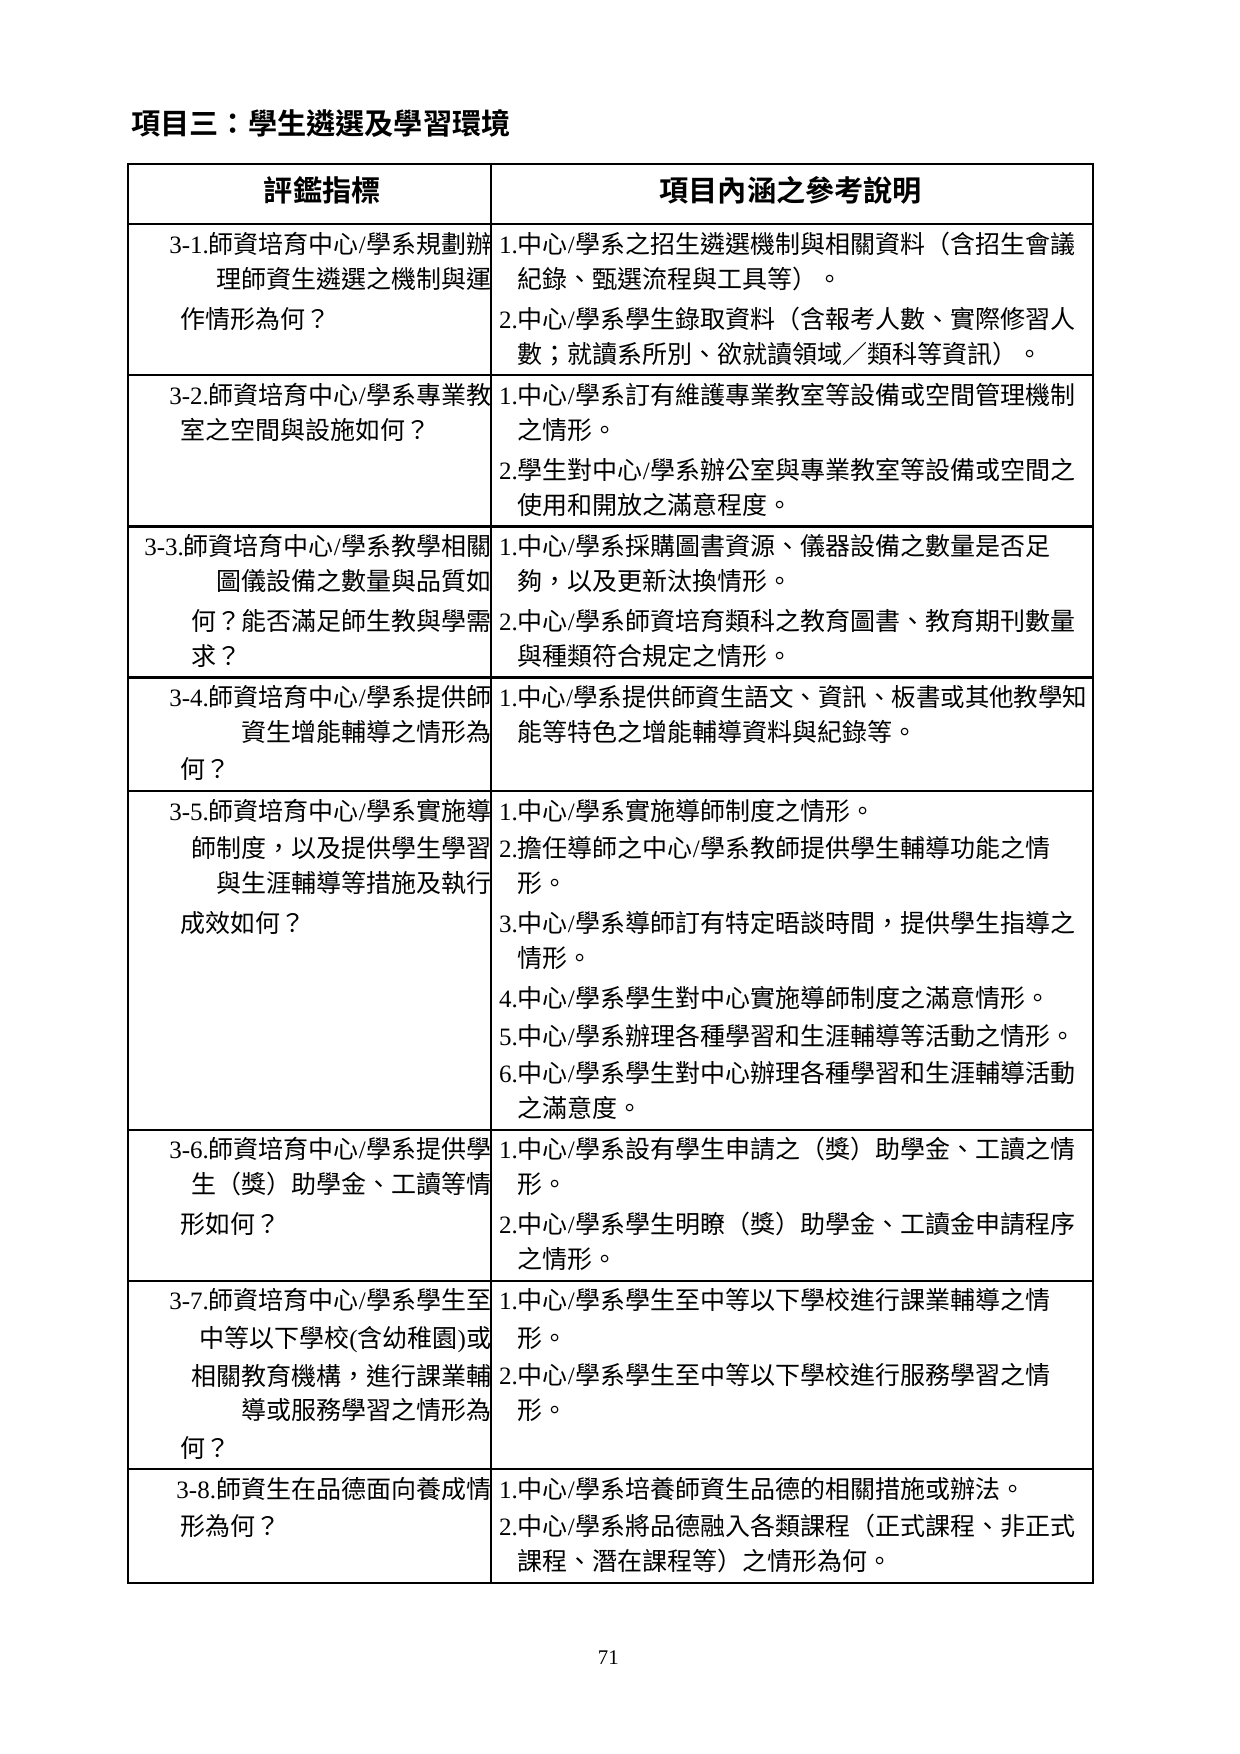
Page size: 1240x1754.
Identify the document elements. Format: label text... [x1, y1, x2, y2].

table_cell [492, 1426, 1092, 1463]
table_cell [129, 1577, 490, 1582]
table_cell [129, 1275, 490, 1279]
table_cell 3-7.師資培育中心/學系學生至 [129, 1282, 490, 1316]
table_cell 3-4.師資培育中心/學系提供師 [129, 679, 490, 713]
table_cell 1.中心/學系提供師資生語文、資訊、板書或其他教學知 [492, 679, 1092, 713]
table_cell 形。 [492, 1165, 1092, 1199]
table_cell 3-1.師資培育中心/學系規劃辦 [129, 225, 490, 260]
table_cell 室之空間與設施如何？ [129, 411, 490, 445]
table_cell [129, 1240, 490, 1274]
table_cell 師制度，以及提供學生學習 [129, 826, 490, 864]
table_cell 2.中心/學系學生至中等以下學校進行服務學習之情 [492, 1354, 1092, 1391]
table_header 項目內涵之參考說明 [492, 165, 1092, 208]
table_cell 理師資生遴選之機制與運 [129, 260, 490, 294]
table_cell 3-8.師資生在品德面向養成情 [129, 1470, 490, 1504]
table_cell 形為何？ [129, 1504, 490, 1542]
table_cell [492, 1577, 1092, 1582]
text 71 [127, 1645, 1089, 1669]
table_cell [492, 785, 1092, 790]
table_cell 何？能否滿足師生教與學需 [129, 597, 490, 637]
table_cell 1.中心/學系之招生遴選機制與相關資料（含招生會議 [492, 225, 1092, 260]
table_cell 3.中心/學系導師訂有特定晤談時間，提供學生指導之 [492, 899, 1092, 939]
table_cell 之情形。 [492, 411, 1092, 445]
table_cell 2.中心/學系將品德融入各類課程（正式課程、非正式 [492, 1504, 1092, 1542]
table_cell 成效如何？ [129, 899, 490, 939]
table_cell 數；就讀系所別、欲就讀領域／類科等資訊）。 [492, 335, 1092, 369]
table_cell 紀錄、甄選流程與工具等）。 [492, 260, 1092, 294]
text 項目三：學生遴選及學習環境 [131, 106, 1091, 141]
table_cell 課程、潛在課程等）之情形為何。 [492, 1542, 1092, 1577]
table_cell [129, 335, 490, 369]
table_cell [129, 1089, 490, 1124]
table_cell 形。 [492, 1391, 1092, 1426]
table_cell 與生涯輔導等措施及執行 [129, 864, 490, 899]
table_cell 使用和開放之滿意程度。 [492, 486, 1092, 520]
table_cell 之情形。 [492, 1240, 1092, 1274]
table_cell [129, 1463, 490, 1468]
table_cell 1.中心/學系培養師資生品德的相關措施或辦法。 [492, 1470, 1092, 1504]
table_cell [129, 1542, 490, 1577]
table_cell 中等以下學校(含幼稚園)或 [129, 1316, 490, 1353]
table_cell [129, 939, 490, 974]
table_cell 2.學生對中心/學系辦公室與專業教室等設備或空間之 [492, 445, 1092, 486]
table_cell [492, 208, 1092, 223]
table_cell 之滿意度。 [492, 1089, 1092, 1124]
table_cell 1.中心/學系採購圖書資源、儀器設備之數量是否足 [492, 528, 1092, 562]
table_cell [129, 1124, 490, 1128]
table_cell 4.中心/學系學生對中心實施導師制度之滿意情形。 [492, 974, 1092, 1014]
table_cell 生（獎）助學金、工讀等情 [129, 1165, 490, 1199]
table_cell 1.中心/學系訂有維護專業教室等設備或空間管理機制 [492, 376, 1092, 411]
table_cell 夠，以及更新汰換情形。 [492, 562, 1092, 597]
table_cell [129, 370, 490, 374]
table_cell 與種類符合規定之情形。 [492, 637, 1092, 672]
table_cell 導或服務學習之情形為 [129, 1391, 490, 1426]
table_cell 2.中心/學系師資培育類科之教育圖書、教育期刊數量 [492, 597, 1092, 637]
table_cell [129, 208, 490, 223]
table_cell [492, 1275, 1092, 1279]
table_cell [129, 672, 490, 676]
table_cell [129, 1051, 490, 1089]
table_cell [129, 520, 490, 525]
table_cell [129, 785, 490, 790]
table_cell 5.中心/學系辦理各種學習和生涯輔導等活動之情形。 [492, 1014, 1092, 1051]
table_cell 情形。 [492, 939, 1092, 974]
table_cell 何？ [129, 748, 490, 785]
table_cell [129, 1014, 490, 1051]
table_cell [129, 974, 490, 1014]
table_cell 3-2.師資培育中心/學系專業教 [129, 376, 490, 411]
table_cell 3-3.師資培育中心/學系教學相關 [129, 528, 490, 562]
table_cell [492, 672, 1092, 676]
table_cell [129, 445, 490, 486]
table_cell [492, 1463, 1092, 1468]
table_cell 2.擔任導師之中心/學系教師提供學生輔導功能之情 [492, 826, 1092, 864]
table_cell 形。 [492, 864, 1092, 899]
table_cell 求？ [129, 637, 490, 672]
table_cell 3-5.師資培育中心/學系實施導 [129, 792, 490, 826]
table_cell [492, 520, 1092, 525]
table_cell 形如何？ [129, 1200, 490, 1240]
table_cell 1.中心/學系學生至中等以下學校進行課業輔導之情 [492, 1282, 1092, 1316]
table_cell 形。 [492, 1316, 1092, 1353]
table_cell 相關教育機構，進行課業輔 [129, 1354, 490, 1391]
table_cell 2.中心/學系學生錄取資料（含報考人數、實際修習人 [492, 295, 1092, 335]
table_cell 圖儀設備之數量與品質如 [129, 562, 490, 597]
table_cell 資生增能輔導之情形為 [129, 713, 490, 747]
table_cell [492, 748, 1092, 785]
table_cell 能等特色之增能輔導資料與紀錄等。 [492, 713, 1092, 747]
table_cell [492, 1124, 1092, 1128]
table_cell 1.中心/學系實施導師制度之情形。 [492, 792, 1092, 826]
table_cell 何？ [129, 1426, 490, 1463]
table_cell 1.中心/學系設有學生申請之（獎）助學金、工讀之情 [492, 1131, 1092, 1165]
table_cell 作情形為何？ [129, 295, 490, 335]
table_header 評鑑指標 [129, 165, 490, 208]
table_cell [129, 486, 490, 520]
table_cell 3-6.師資培育中心/學系提供學 [129, 1131, 490, 1165]
table_cell 2.中心/學系學生明瞭（獎）助學金、工讀金申請程序 [492, 1200, 1092, 1240]
table_cell [492, 370, 1092, 374]
table_cell 6.中心/學系學生對中心辦理各種學習和生涯輔導活動 [492, 1051, 1092, 1089]
